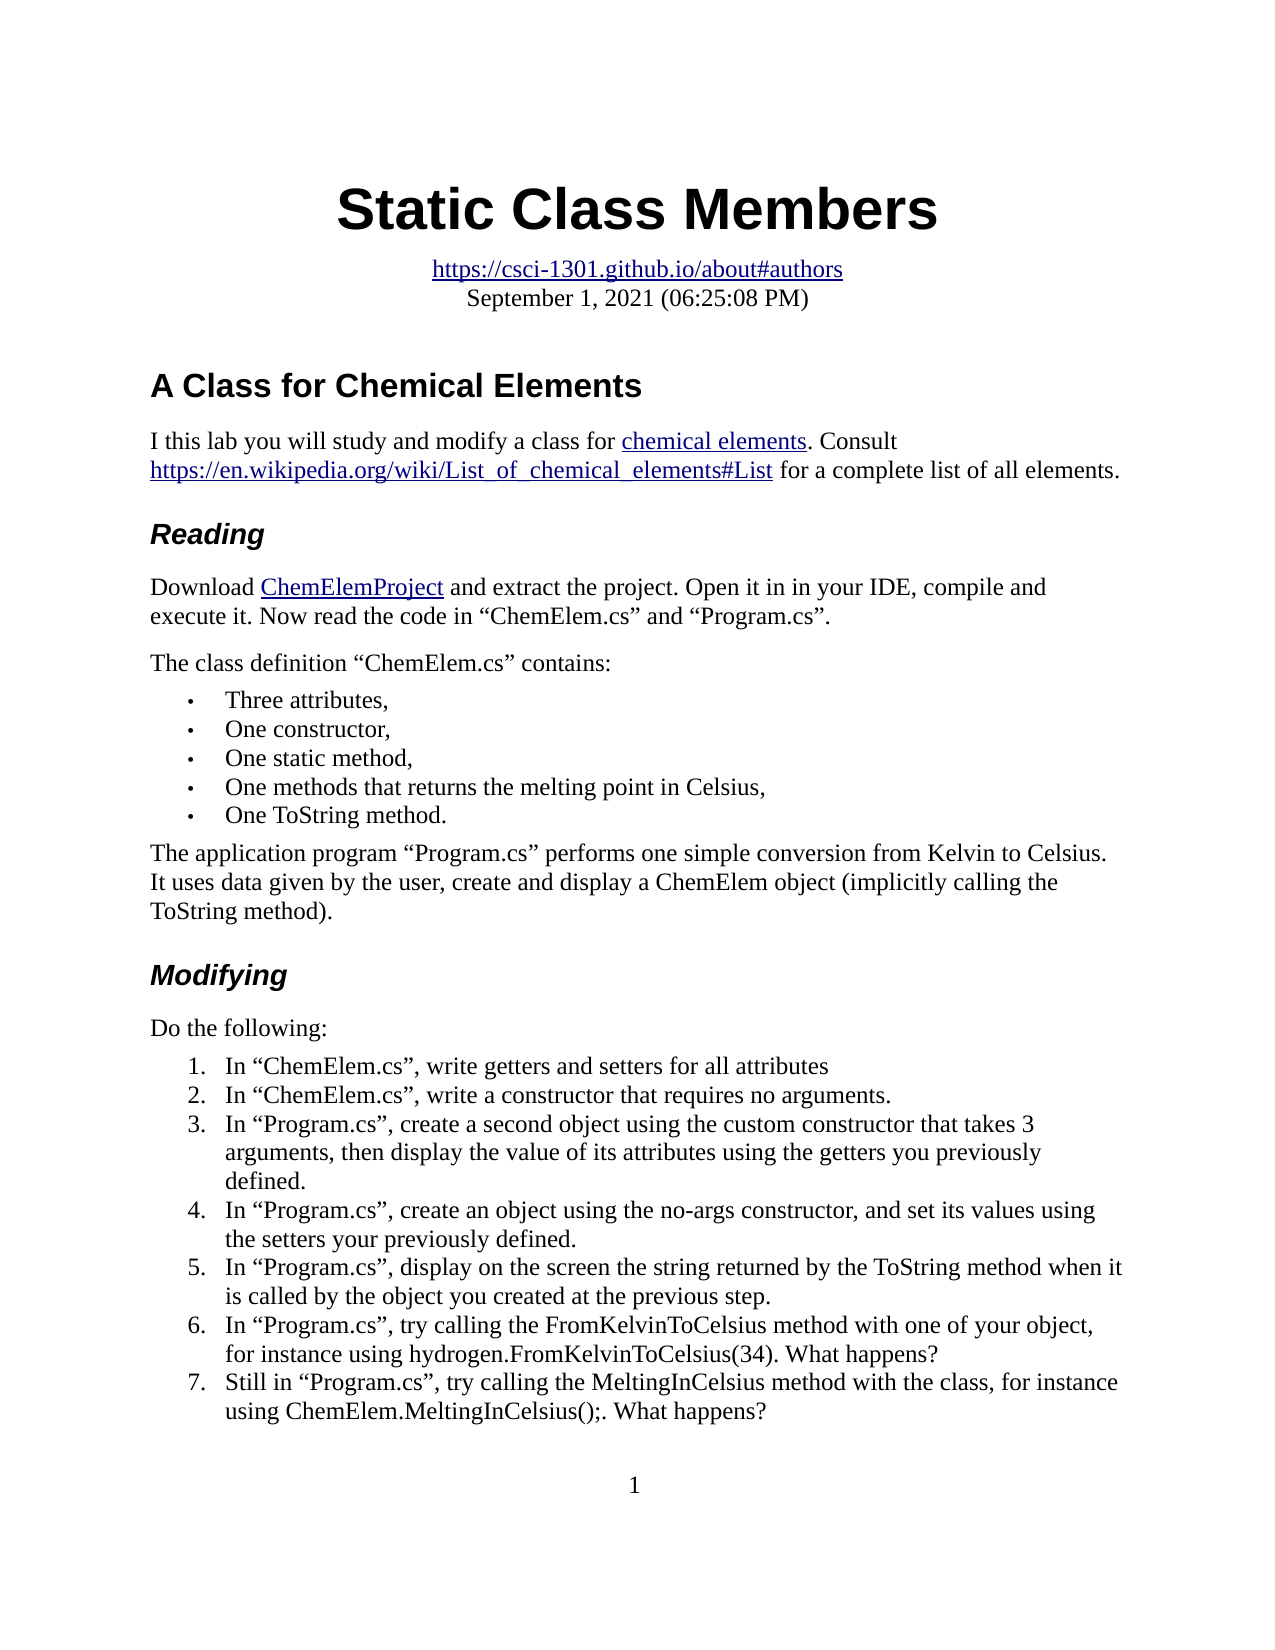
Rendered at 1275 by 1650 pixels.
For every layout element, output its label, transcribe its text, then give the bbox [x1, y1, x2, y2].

list In “Program.cs”, create an object using the no-args constructor, and set its values using the setters your previously defined. [187, 1195, 1125, 1252]
subtitle Reading [150, 517, 1125, 551]
list One constructor, [187, 714, 1125, 743]
subtitle A Class for Chemical Elements [150, 366, 1125, 404]
text https://csci-1301.github.io/about#authors [150, 254, 1125, 283]
text The class definition “ChemElem.cs” contains: [150, 648, 1125, 677]
list One static method, [187, 743, 1125, 772]
list In “ChemElem.cs”, write getters and setters for all attributes [187, 1051, 1125, 1080]
list One ToString method. [187, 801, 1125, 829]
text Do the following: [150, 1013, 1125, 1042]
text The application program “Program.cs” performs one simple conversion from Kelvin to Celsius. It uses data given by the user, create and display a ChemElem object (implicitly calling the ToString method). [150, 838, 1125, 924]
list In “Program.cs”, display on the screen the string returned by the ToString method when it is called by the object you created at the previous step. [187, 1252, 1125, 1310]
text Download ChemElemProject and extract the project. Open it in in your IDE, compile and execute it. Now read the code in “ChemElem.cs” and “Program.cs”. [150, 572, 1125, 630]
title Static Class Members [150, 175, 1125, 242]
subtitle Modifying [150, 958, 1125, 992]
list In “ChemElem.cs”, write a constructor that requires no arguments. [187, 1080, 1125, 1109]
list In “Program.cs”, create a second object using the custom constructor that takes 3 arguments, then display the value of its attributes using the getters you previously defined. [187, 1109, 1125, 1195]
list One methods that returns the melting point in Celsius, [187, 772, 1125, 801]
text September 1, 2021 (06:25:08 PM) [150, 283, 1125, 312]
list Three attributes, [187, 686, 1125, 714]
text I this lab you will study and modify a class for chemical elements. Consult https://en.wikipedia.org/wiki/List_of_chemical_elements#List for a complete list of all elements. [150, 426, 1125, 483]
list Still in “Program.cs”, try calling the MeltingInCelsius method with the class, for instance using ChemElem.MeltingInCelsius();. What happens? [187, 1367, 1125, 1425]
list In “Program.cs”, try calling the FromKelvinToCelsius method with one of your object, for instance using hydrogen.FromKelvinToCelsius(34). What happens? [187, 1310, 1125, 1367]
